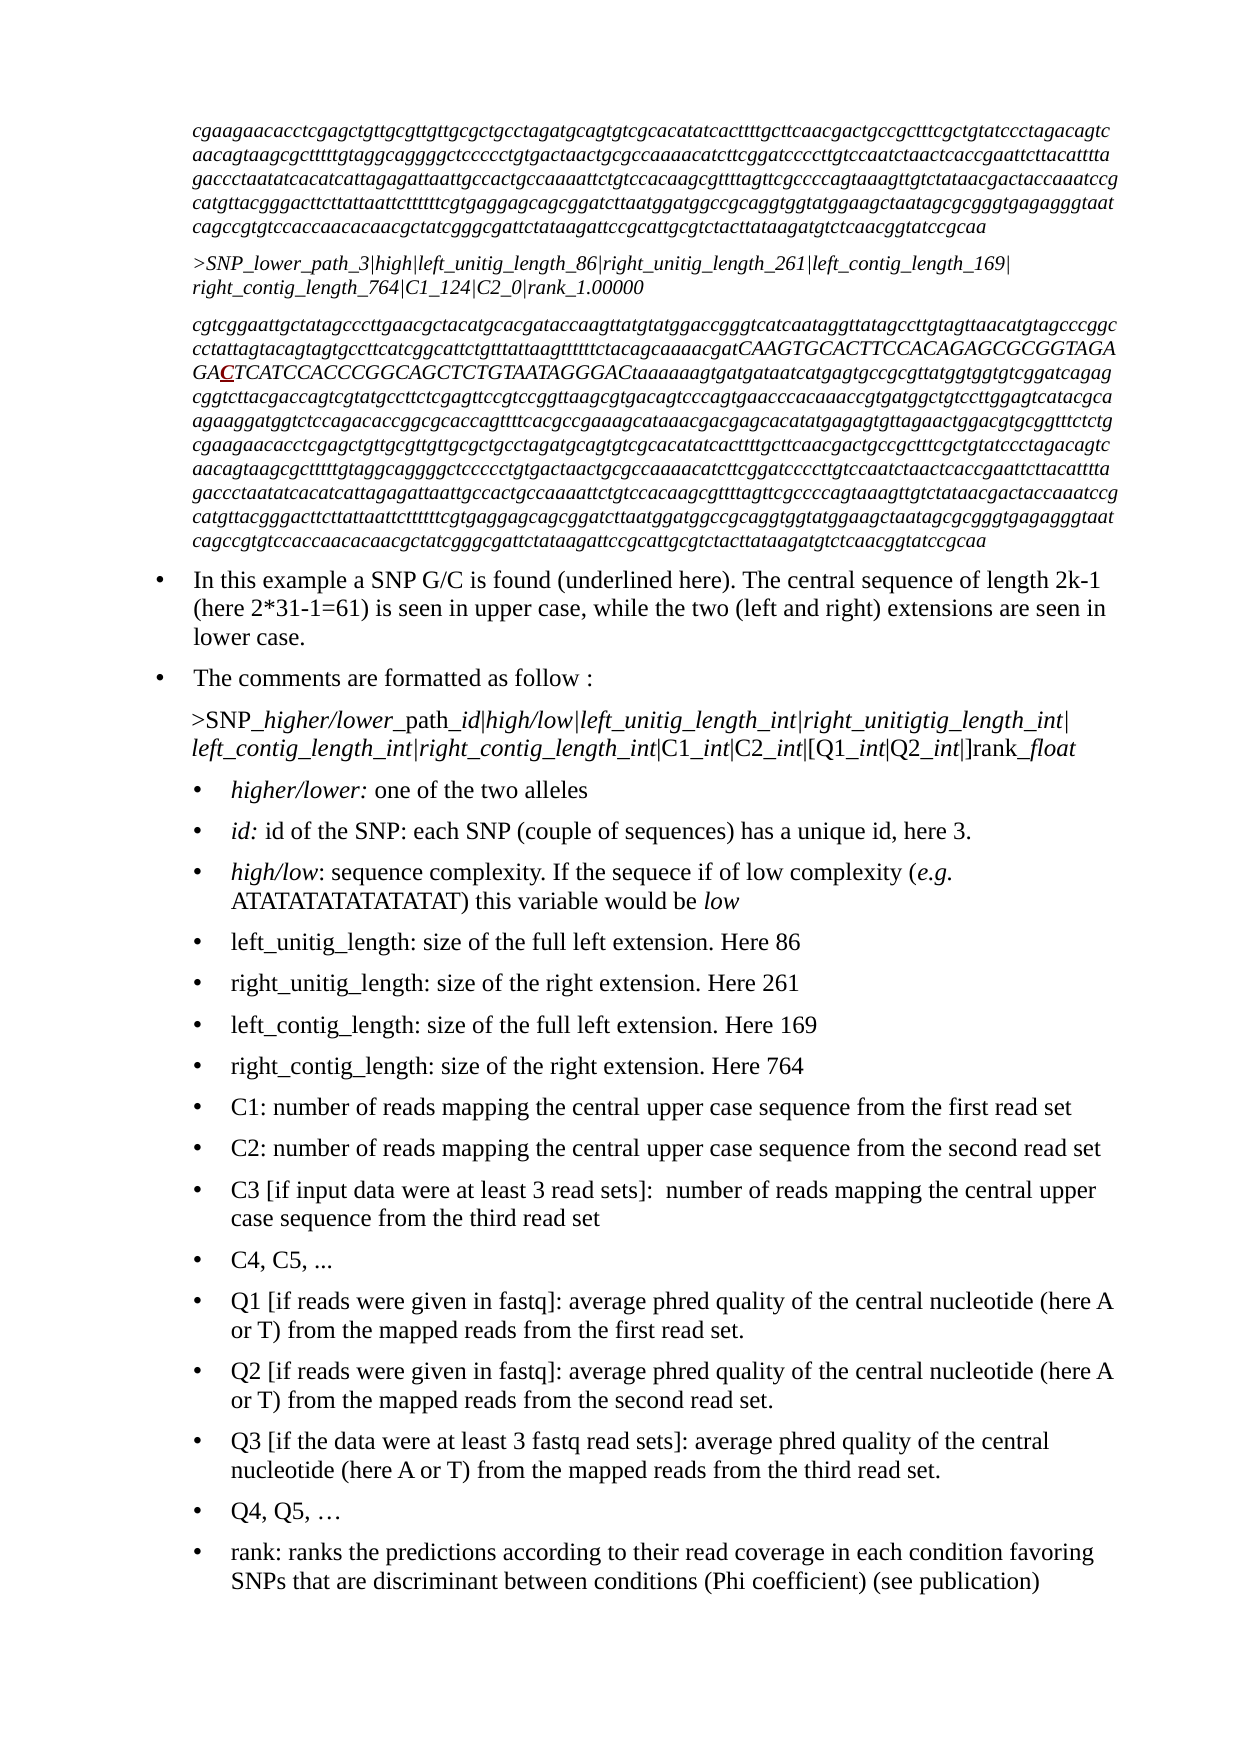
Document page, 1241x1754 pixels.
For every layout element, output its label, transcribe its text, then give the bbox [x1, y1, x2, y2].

list left_unitig_length: size of the full left extension. Here 86 [193, 927, 1122, 956]
text cgtcggaattgctatagcccttgaacgctacatgcacgataccaagttatgtatggaccgggtcatcaataggttatagccttgtagttaacatgtagcccggccctattagtacagtagtgccttcatcggcattctgtttattaagttttttctacagcaaaacgatCAAGTGCACTTCCACAGAGCGCGGTAGAGACTCATCCACCCGGCAGCTCTGTAATAGGGACtaaaaaagtgatgataatcatgagtgccgcgttatggtggtgtcggatcagagcggtcttacgaccagtcgtatgccttctcgagttccgtccggttaagcgtgacagtcccagtgaacccacaaaccgtgatggctgtccttggagtcatacgcaagaaggatggtctccagacaccggcgcaccagttttcacgccgaaagcataaacgacgagcacatatgagagtgttagaactggacgtgcggtttctctgcgaagaacacctcgagctgttgcgttgttgcgctgcctagatgcagtgtcgcacatatcacttttgcttcaacgactgccgctttcgctgtatccctagacagtcaacagtaagcgctttttgtaggcaggggctccccctgtgactaactgcgccaaaacatcttcggatccccttgtccaatctaactcaccgaattcttacattttagaccctaatatcacatcattagagattaattgccactgccaaaattctgtccacaagcgttttagttcgccccagtaaagttgtctataacgactaccaaatccgcatgttacgggacttcttattaattcttttttcgtgaggagcagcggatcttaatggatggccgcaggtggtatggaagctaatagcgcgggtgagagggtaatcagccgtgtccaccaacacaacgctatcgggcgattctataagattccgcattgcgtctacttataagatgtctcaacggtatccgcaa [192, 312, 1122, 552]
list id: id of the SNP: each SNP (couple of sequences) has a unique id, here 3. [193, 816, 1122, 845]
list The comments are formatted as follow : [156, 663, 1122, 692]
text >SNP_lower_path_3|high|left_unitig_length_86|right_unitig_length_261|left_contig_length_169|right_contig_length_764|C1_124|C2_0|rank_1.00000 [192, 251, 1122, 299]
list rank: ranks the predictions according to their read coverage in each condition favoring SNPs that are discriminant between conditions (Phi coefficient) (see publication) [193, 1537, 1122, 1595]
list Q2 [if reads were given in fastq]: average phred quality of the central nucleotide (here A or T) from the mapped reads from the second read set. [193, 1356, 1122, 1413]
text >SNP_higher/lower_path_id|high/low|left_unitig_length_int|right_unitigtig_length_int|left_contig_length_int|right_contig_length_int|C1_int|C2_int|[Q1_int|Q2_int|]rank_float [114, 705, 1122, 762]
list Q4, Q5, … [193, 1496, 1122, 1525]
list Q3 [if the data were at least 3 fastq read sets]: average phred quality of the central nucleotide (here A or T) from the mapped reads from the third read set. [193, 1426, 1122, 1483]
list Q1 [if reads were given in fastq]: average phred quality of the central nucleotide (here A or T) from the mapped reads from the first read set. [193, 1286, 1122, 1343]
list right_contig_length: size of the right extension. Here 764 [193, 1051, 1122, 1080]
list C1: number of reads mapping the central upper case sequence from the first read set [193, 1092, 1122, 1121]
list left_contig_length: size of the full left extension. Here 169 [193, 1010, 1122, 1038]
list C2: number of reads mapping the central upper case sequence from the second read set [193, 1133, 1122, 1162]
list high/low: sequence complexity. If the sequece if of low complexity (e.g. ATATATATATATATAT) this variable would be low [193, 857, 1122, 915]
list higher/lower: one of the two alleles [193, 775, 1122, 803]
list C3 [if input data were at least 3 read sets]: number of reads mapping the central upper case sequence from the third read set [193, 1175, 1122, 1232]
list In this example a SNP G/C is found (underlined here). The central sequence of length 2k-1 (here 2*31-1=61) is seen in upper case, while the two (left and right) extensions are seen in lower case. [156, 565, 1122, 651]
list C4, C5, ... [193, 1245, 1122, 1273]
text cgaagaacacctcgagctgttgcgttgttgcgctgcctagatgcagtgtcgcacatatcacttttgcttcaacgactgccgctttcgctgtatccctagacagtcaacagtaagcgctttttgtaggcaggggctccccctgtgactaactgcgccaaaacatcttcggatccccttgtccaatctaactcaccgaattcttacattttagaccctaatatcacatcattagagattaattgccactgccaaaattctgtccacaagcgttttagttcgccccagtaaagttgtctataacgactaccaaatccgcatgttacgggacttcttattaattcttttttcgtgaggagcagcggatcttaatggatggccgcaggtggtatggaagctaatagcgcgggtgagagggtaatcagccgtgtccaccaacacaacgctatcgggcgattctataagattccgcattgcgtctacttataagatgtctcaacggtatccgcaa [192, 118, 1122, 238]
list right_unitig_length: size of the right extension. Here 261 [193, 968, 1122, 997]
